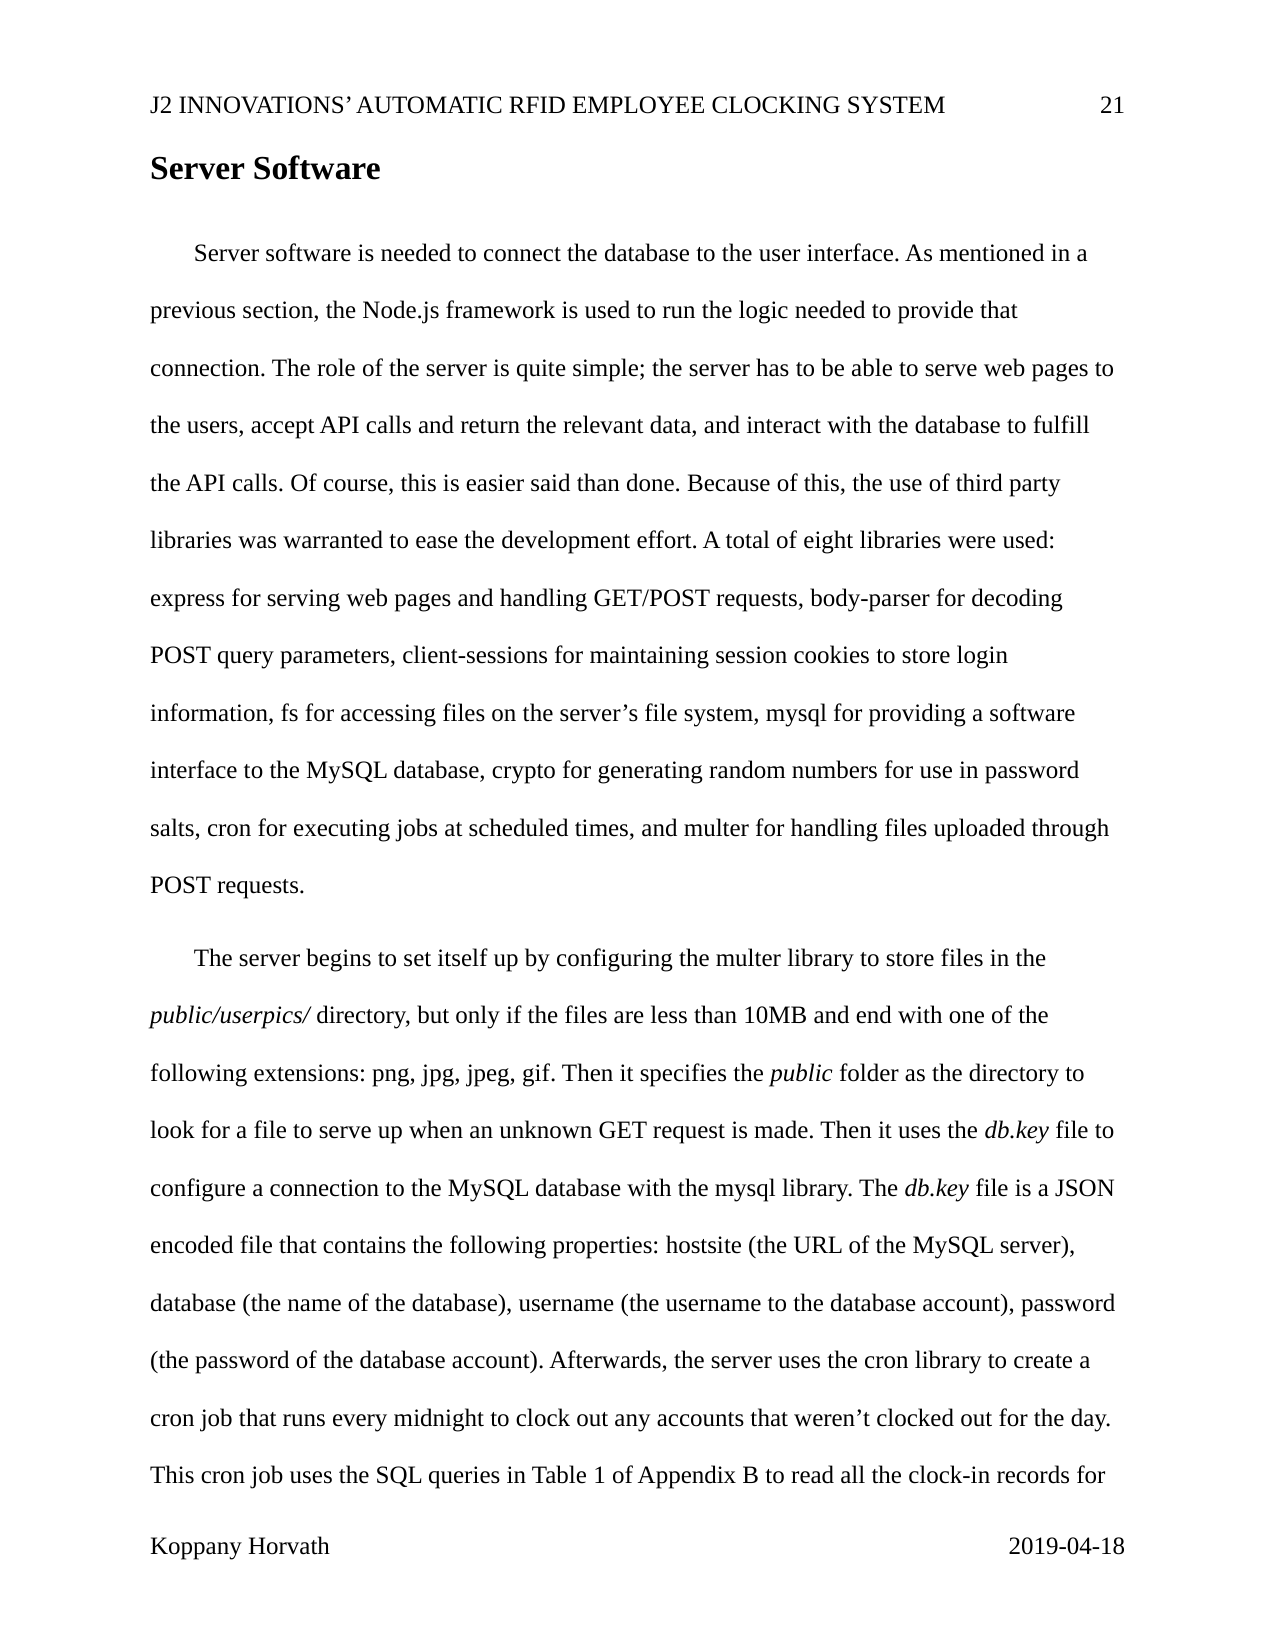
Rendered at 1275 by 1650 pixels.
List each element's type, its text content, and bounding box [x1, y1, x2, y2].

text Server software is needed to connect the database to the user interface. As mentioned in a previous section, the Node.js framework is used to run the logic needed to provide that connection. The role of the server is quite simple; the server has to be able to serve web pages to the users, accept API calls and return the relevant data, and interact with the database to fulfill the API calls. Of course, this is easier said than done. Because of this, the use of third party libraries was warranted to ease the development effort. A total of eight libraries were used: express for serving web pages and handling GET/POST requests, body-parser for decoding POST query parameters, client-sessions for maintaining session cookies to store login information, fs for accessing files on the server’s file system, mysql for providing a software interface to the MySQL database, crypto for generating random numbers for use in password salts, cron for executing jobs at scheduled times, and multer for handling files uploaded through POST requests. [150, 238, 1125, 899]
subtitle Server Software [150, 148, 1125, 187]
text The server begins to set itself up by configuring the multer library to store files in the public/userpics/ directory, but only if the files are less than 10MB and end with one of the following extensions: png, jpg, jpeg, gif. Then it specifies the public folder as the directory to look for a file to serve up when an unknown GET request is made. Then it uses the db.key file to configure a connection to the MySQL database with the mysql library. The db.key file is a JSON encoded file that contains the following properties: hostsite (the URL of the MySQL server), database (the name of the database), username (the username to the database account), password (the password of the database account). Afterwards, the server uses the cron library to create a cron job that runs every midnight to clock out any accounts that weren’t clocked out for the day. This cron job uses the SQL queries in Table 1 of Appendix B to read all the clock-in records for [150, 943, 1125, 1489]
